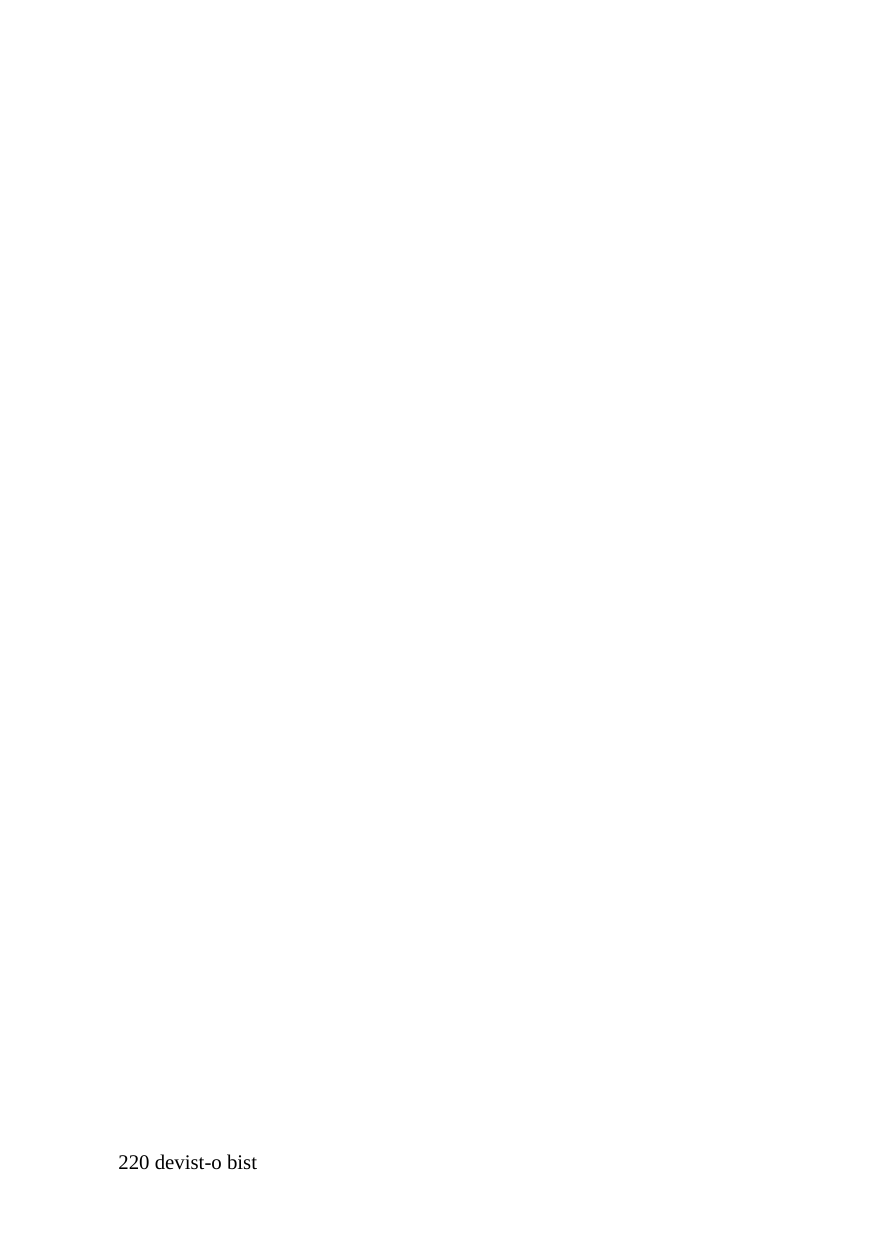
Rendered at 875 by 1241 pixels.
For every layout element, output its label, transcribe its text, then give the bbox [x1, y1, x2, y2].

text 220 devist-o bist [118, 1150, 756, 1174]
